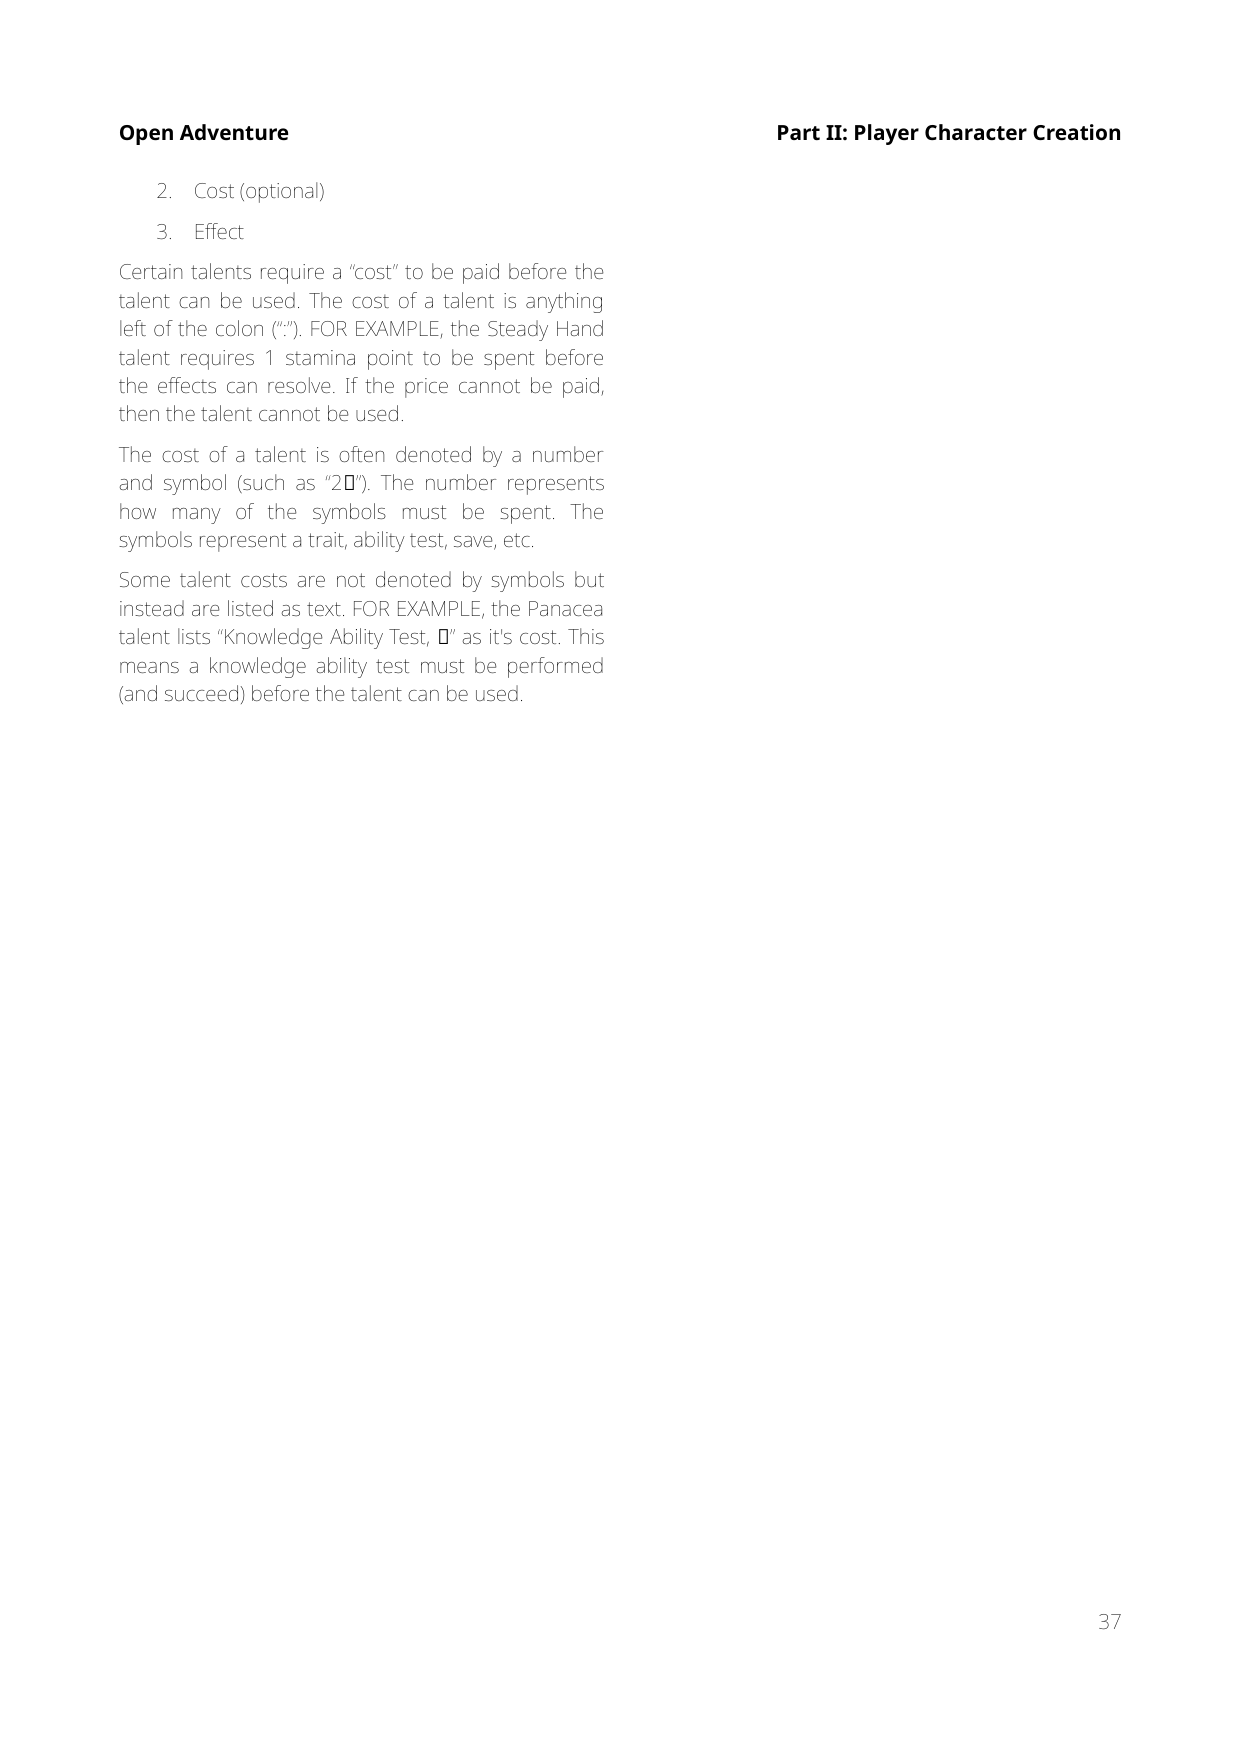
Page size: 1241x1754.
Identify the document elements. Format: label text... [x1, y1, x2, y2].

text Certain talents require a “cost” to be paid before the talent can be used. The cost of a talent is anything left of the colon (“:”). FOR EXAMPLE, the Steady Hand talent requires 1 stamina point to be spent before the effects can resolve. If the price cannot be paid, then the talent cannot be used. [118, 257, 605, 428]
list Effect [156, 217, 605, 245]
text The cost of a talent is often denoted by a number and symbol (such as “2”). The number represents how many of the symbols must be spent. The symbols represent a trait, ability test, save, etc. [118, 440, 605, 554]
list Cost (optional) [156, 176, 605, 205]
text Some talent costs are not denoted by symbols but instead are listed as text. FOR EXAMPLE, the Panacea talent lists “Knowledge Ability Test, ” as it's cost. This means a knowledge ability test must be performed (and succeed) before the talent can be used. [118, 566, 605, 708]
